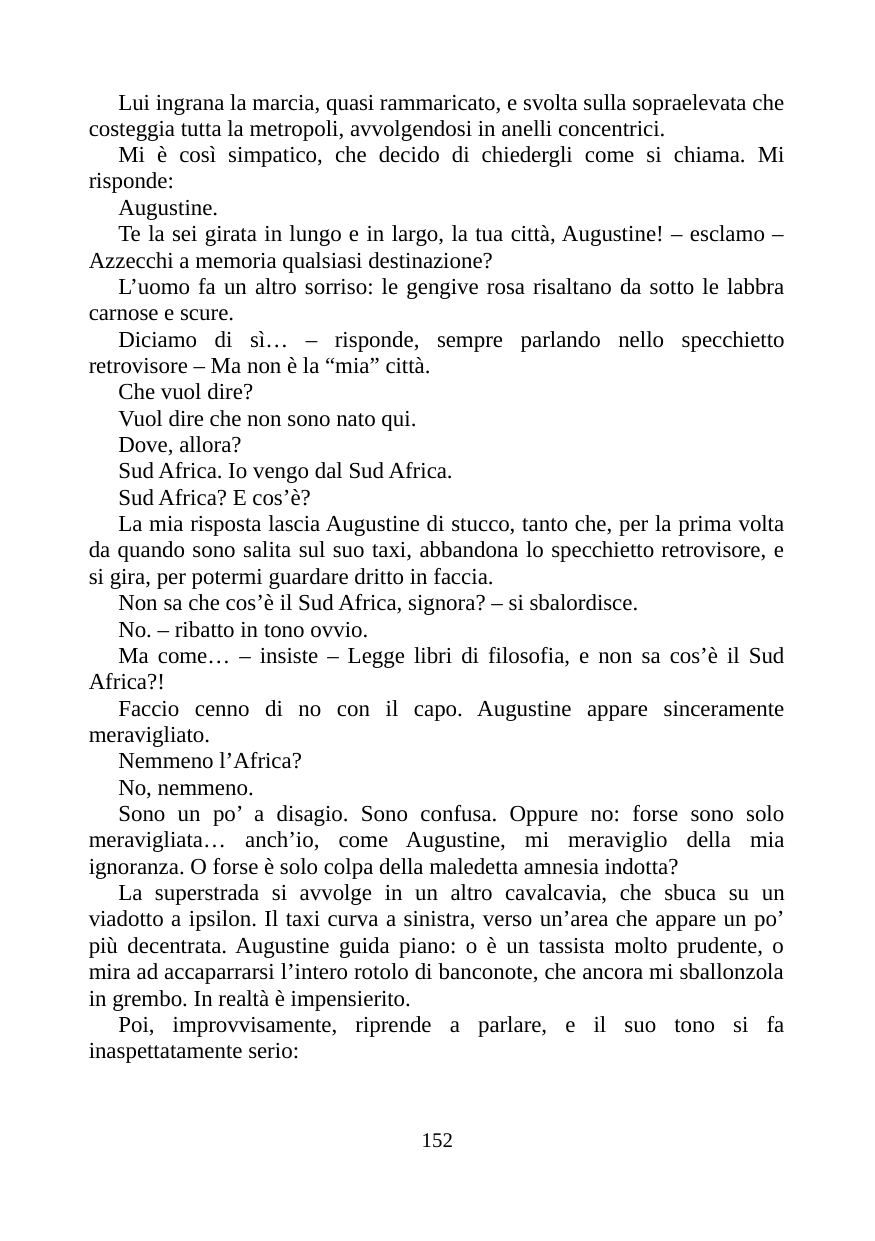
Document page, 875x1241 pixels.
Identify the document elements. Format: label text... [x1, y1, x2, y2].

text Sud Africa? E cos’è? [88, 484, 786, 510]
text Sono un po’ a disagio. Sono confusa. Oppure no: forse sono solo meravigliata… anch’io, come Augustine, mi meraviglio della mia ignoranza. O forse è solo colpa della maledetta amnesia indotta? [88, 800, 786, 879]
text No. – ribatto in tono ovvio. [88, 616, 786, 642]
text Augustine. [88, 194, 786, 220]
text Diciamo di sì… – risponde, sempre parlando nello specchietto retrovisore – Ma non è la “mia” città. [88, 326, 786, 378]
text La mia risposta lascia Augustine di stucco, tanto che, per la prima volta da quando sono salita sul suo taxi, abbandona lo specchietto retrovisore, e si gira, per potermi guardare dritto in faccia. [88, 510, 786, 589]
text Nemmeno l’Africa? [88, 747, 786, 774]
text Te la sei girata in lungo e in largo, la tua città, Augustine! – esclamo – Azzecchi a memoria qualsiasi destinazione? [88, 220, 786, 273]
text Faccio cenno di no con il capo. Augustine appare sinceramente meravigliato. [88, 695, 786, 747]
text Ma come… – insiste – Legge libri di filosofia, e non sa cos’è il Sud Africa?! [88, 642, 786, 695]
text Che vuol dire? [88, 378, 786, 405]
text Sud Africa. Io vengo dal Sud Africa. [88, 457, 786, 484]
text Non sa che cos’è il Sud Africa, signora? – si sbalordisce. [88, 589, 786, 616]
text No, nemmeno. [88, 774, 786, 800]
text La superstrada si avvolge in un altro cavalcavia, che sbuca su un viadotto a ipsilon. Il taxi curva a sinistra, verso un’area che appare un po’ più decentrata. Augustine guida piano: o è un tassista molto prudente, o mira ad accaparrarsi l’intero rotolo di banconote, che ancora mi sballonzola in grembo. In realtà è impensierito. [88, 879, 786, 1011]
text Poi, improvvisamente, riprende a parlare, e il suo tono si fa inaspettatamente serio: [88, 1011, 786, 1064]
text Vuol dire che non sono nato qui. [88, 405, 786, 431]
text Mi è così simpatico, che decido di chiedergli come si chiama. Mi risponde: [88, 141, 786, 194]
text Dove, allora? [88, 431, 786, 457]
text Lui ingrana la marcia, quasi rammaricato, e svolta sulla sopraelevata che costeggia tutta la metropoli, avvolgendosi in anelli concentrici. [88, 88, 786, 141]
text L’uomo fa un altro sorriso: le gengive rosa risaltano da sotto le labbra carnose e scure. [88, 273, 786, 326]
